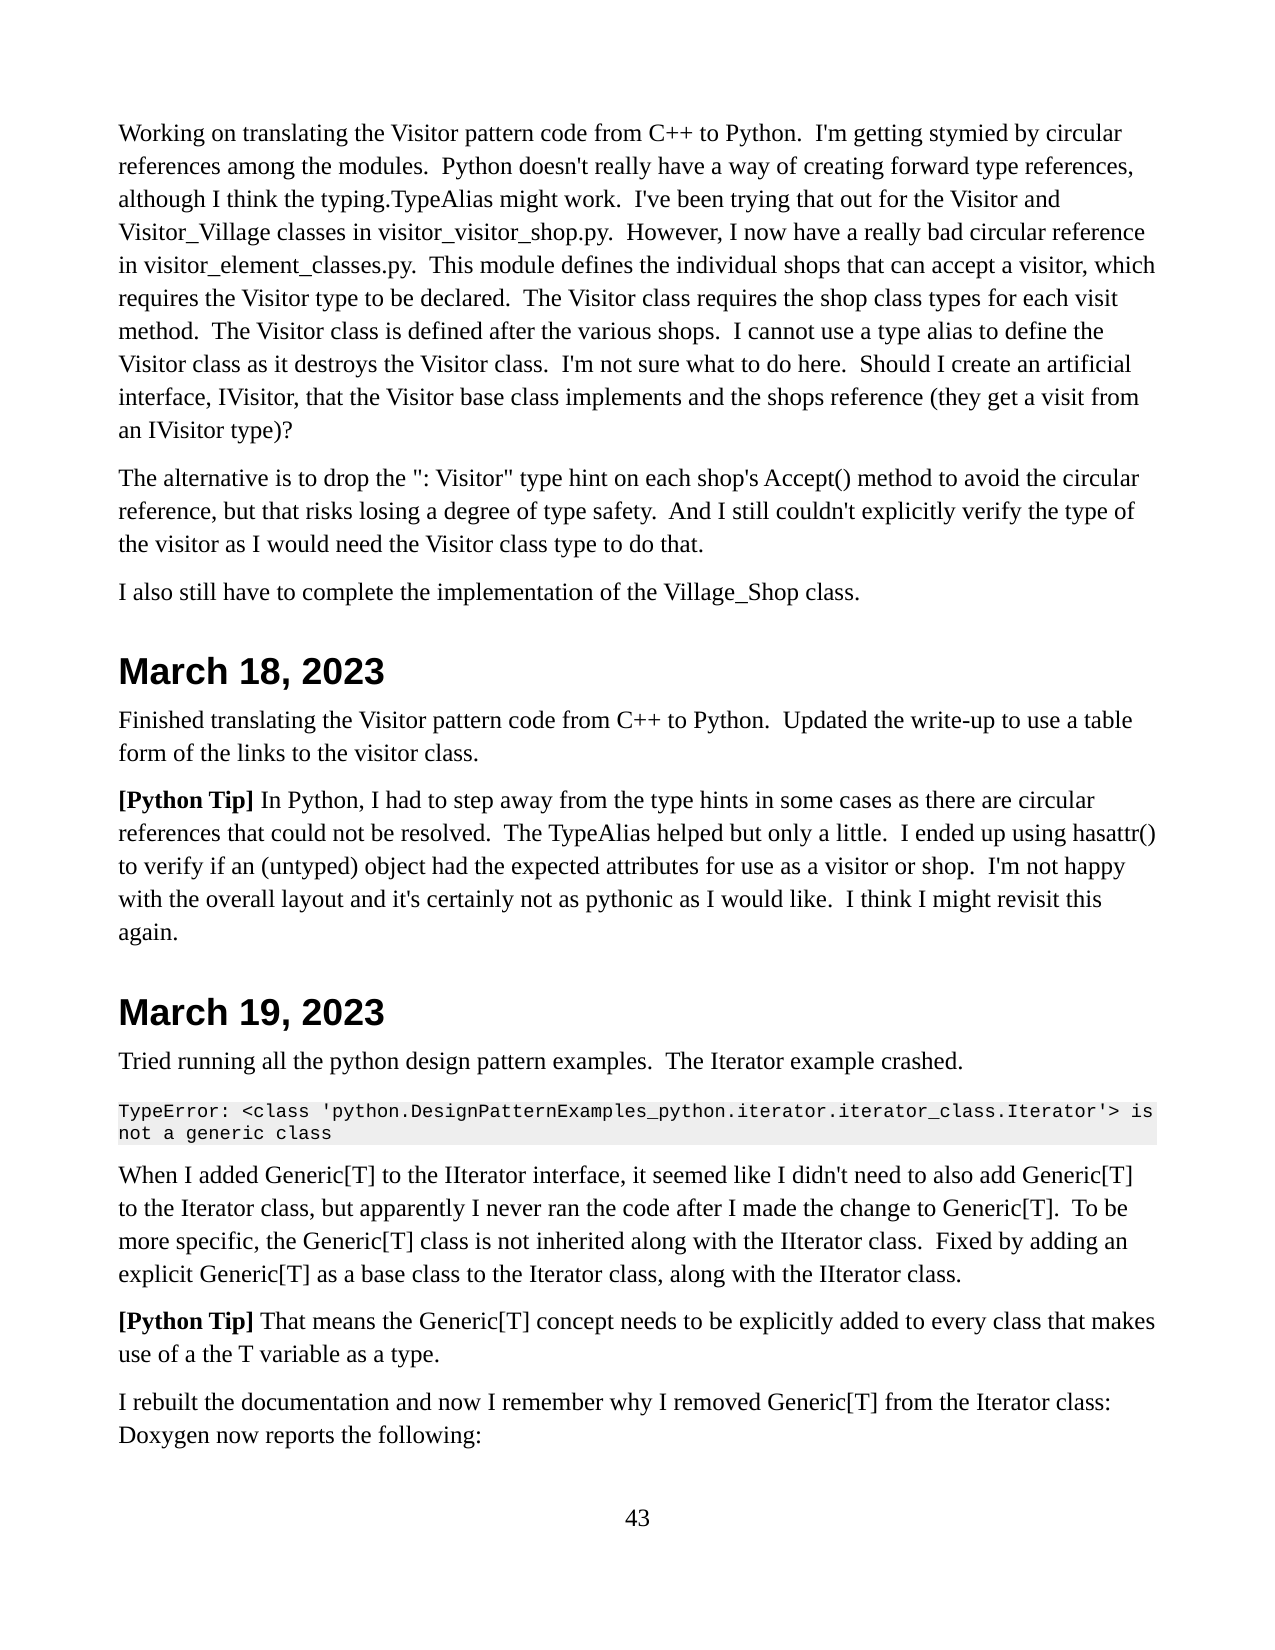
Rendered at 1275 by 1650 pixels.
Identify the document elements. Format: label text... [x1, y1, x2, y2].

text Tried running all the python design pattern examples. The Iterator example crashed. [118, 1046, 1157, 1074]
text Working on translating the Visitor pattern code from C++ to Python. I'm getting stymied by circular references among the modules. Python doesn't really have a way of creating forward type references, although I think the typing.TypeAlias might work. I've been trying that out for the Visitor and Visitor_Village classes in visitor_visitor_shop.py. However, I now have a really bad circular reference in visitor_element_classes.py. This module defines the individual shops that can accept a visitor, which requires the Visitor type to be declared. The Visitor class requires the shop class types for each visit method. The Visitor class is defined after the various shops. I cannot use a type alias to define the Visitor class as it destroys the Visitor class. I'm not sure what to do here. Should I create an artificial interface, IVisitor, that the Visitor base class implements and the shops reference (they get a visit from an IVisitor type)? [118, 118, 1157, 444]
text I also still have to complete the implementation of the Village_Shop class. [118, 577, 1157, 605]
text The alternative is to drop the ": Visitor" type hint on each shop's Accept() method to avoid the circular reference, but that risks losing a degree of type safety. And I still couldn't explicitly verify the type of the visitor as I would need the Visitor class type to do that. [118, 463, 1157, 558]
text When I added Generic[T] to the IIterator interface, it seemed like I didn't need to also add Generic[T] to the Iterator class, but apparently I never ran the code after I made the change to Generic[T]. To be more specific, the Generic[T] class is not inherited along with the IIterator class. Fixed by adding an explicit Generic[T] as a base class to the Iterator class, along with the IIterator class. [118, 1160, 1157, 1288]
text [Python Tip] In Python, I had to step away from the type hints in some cases as there are circular references that could not be resolved. The TypeAlias helped but only a little. I ended up using hasattr() to verify if an (untyped) object had the expected attributes for use as a visitor or shop. I'm not happy with the overall layout and it's certainly not as pythonic as I would like. I think I might revisit this again. [118, 785, 1157, 946]
text Finished translating the Visitor pattern code from C++ to Python. Updated the write-up to use a table form of the links to the visitor class. [118, 705, 1157, 767]
text [Python Tip] That means the Generic[T] concept needs to be explicitly added to every class that makes use of a the T variable as a type. [118, 1306, 1157, 1368]
text TypeError: <class 'python.DesignPatternExamples_python.iterator.iterator_class.Iterator'> is not a generic class [118, 1102, 1157, 1145]
text I rebuilt the documentation and now I remember why I removed Generic[T] from the Iterator class: Doxygen now reports the following: [118, 1387, 1157, 1449]
subtitle March 19, 2023 [118, 990, 1157, 1033]
subtitle March 18, 2023 [118, 649, 1157, 692]
